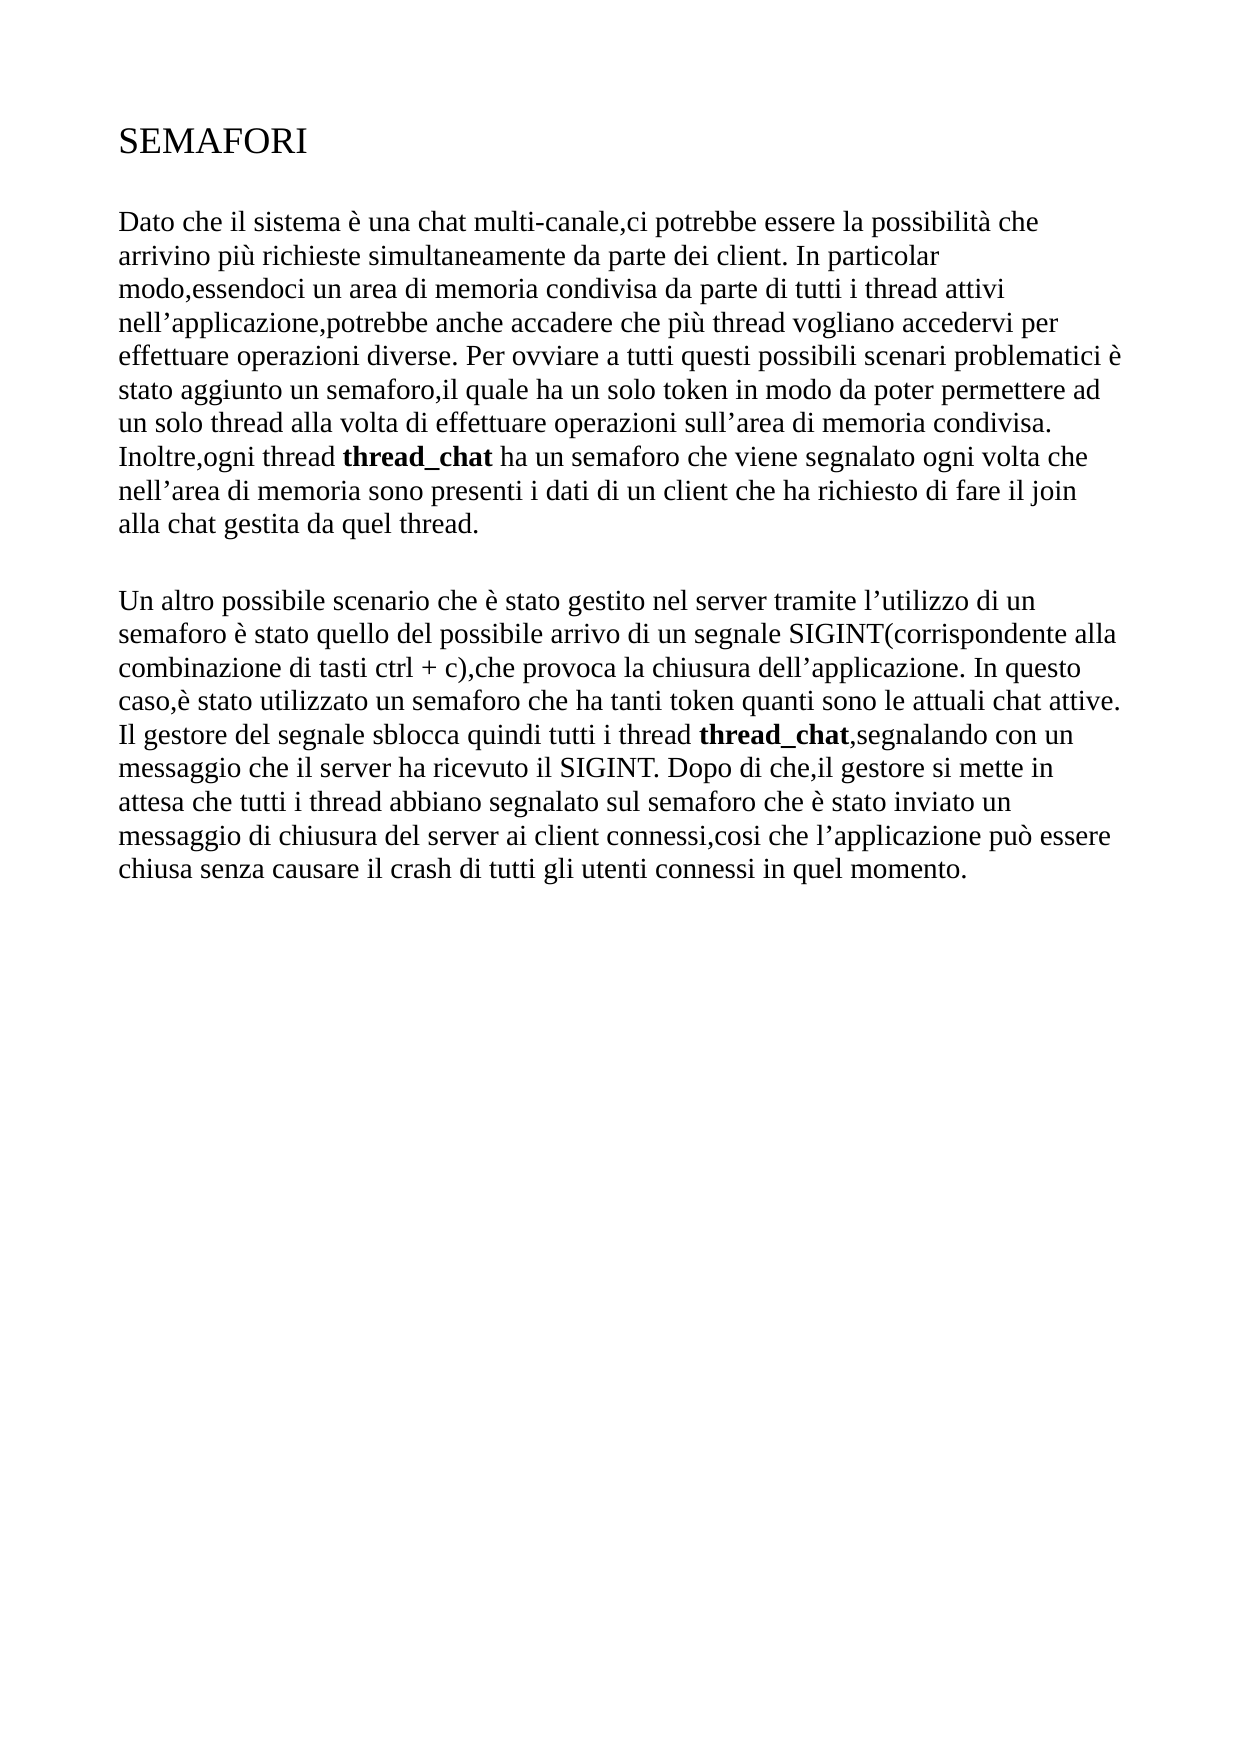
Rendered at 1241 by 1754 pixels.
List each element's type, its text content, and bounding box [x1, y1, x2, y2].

text Il gestore del segnale sblocca quindi tutti i thread thread_chat,segnalando con un messaggio che il server ha ricevuto il SIGINT. Dopo di che,il gestore si mette in attesa che tutti i thread abbiano segnalato sul semaforo che è stato inviato un messaggio di chiusura del server ai client connessi,cosi che l’applicazione può essere chiusa senza causare il crash di tutti gli utenti connessi in quel momento. [118, 717, 1122, 885]
text SEMAFORI [118, 118, 1122, 161]
text Un altro possibile scenario che è stato gestito nel server tramite l’utilizzo di un semaforo è stato quello del possibile arrivo di un segnale SIGINT(corrispondente alla combinazione di tasti ctrl + c),che provoca la chiusura dell’applicazione. In questo caso,è stato utilizzato un semaforo che ha tanti token quanti sono le attuali chat attive. [118, 583, 1122, 717]
text Dato che il sistema è una chat multi-canale,ci potrebbe essere la possibilità che arrivino più richieste simultaneamente da parte dei client. In particolar modo,essendoci un area di memoria condivisa da parte di tutti i thread attivi nell’applicazione,potrebbe anche accadere che più thread vogliano accedervi per effettuare operazioni diverse. Per ovviare a tutti questi possibili scenari problematici è stato aggiunto un semaforo,il quale ha un solo token in modo da poter permettere ad un solo thread alla volta di effettuare operazioni sull’area di memoria condivisa. Inoltre,ogni thread thread_chat ha un semaforo che viene segnalato ogni volta che nell’area di memoria sono presenti i dati di un client che ha richiesto di fare il join alla chat gestita da quel thread. [118, 204, 1122, 540]
